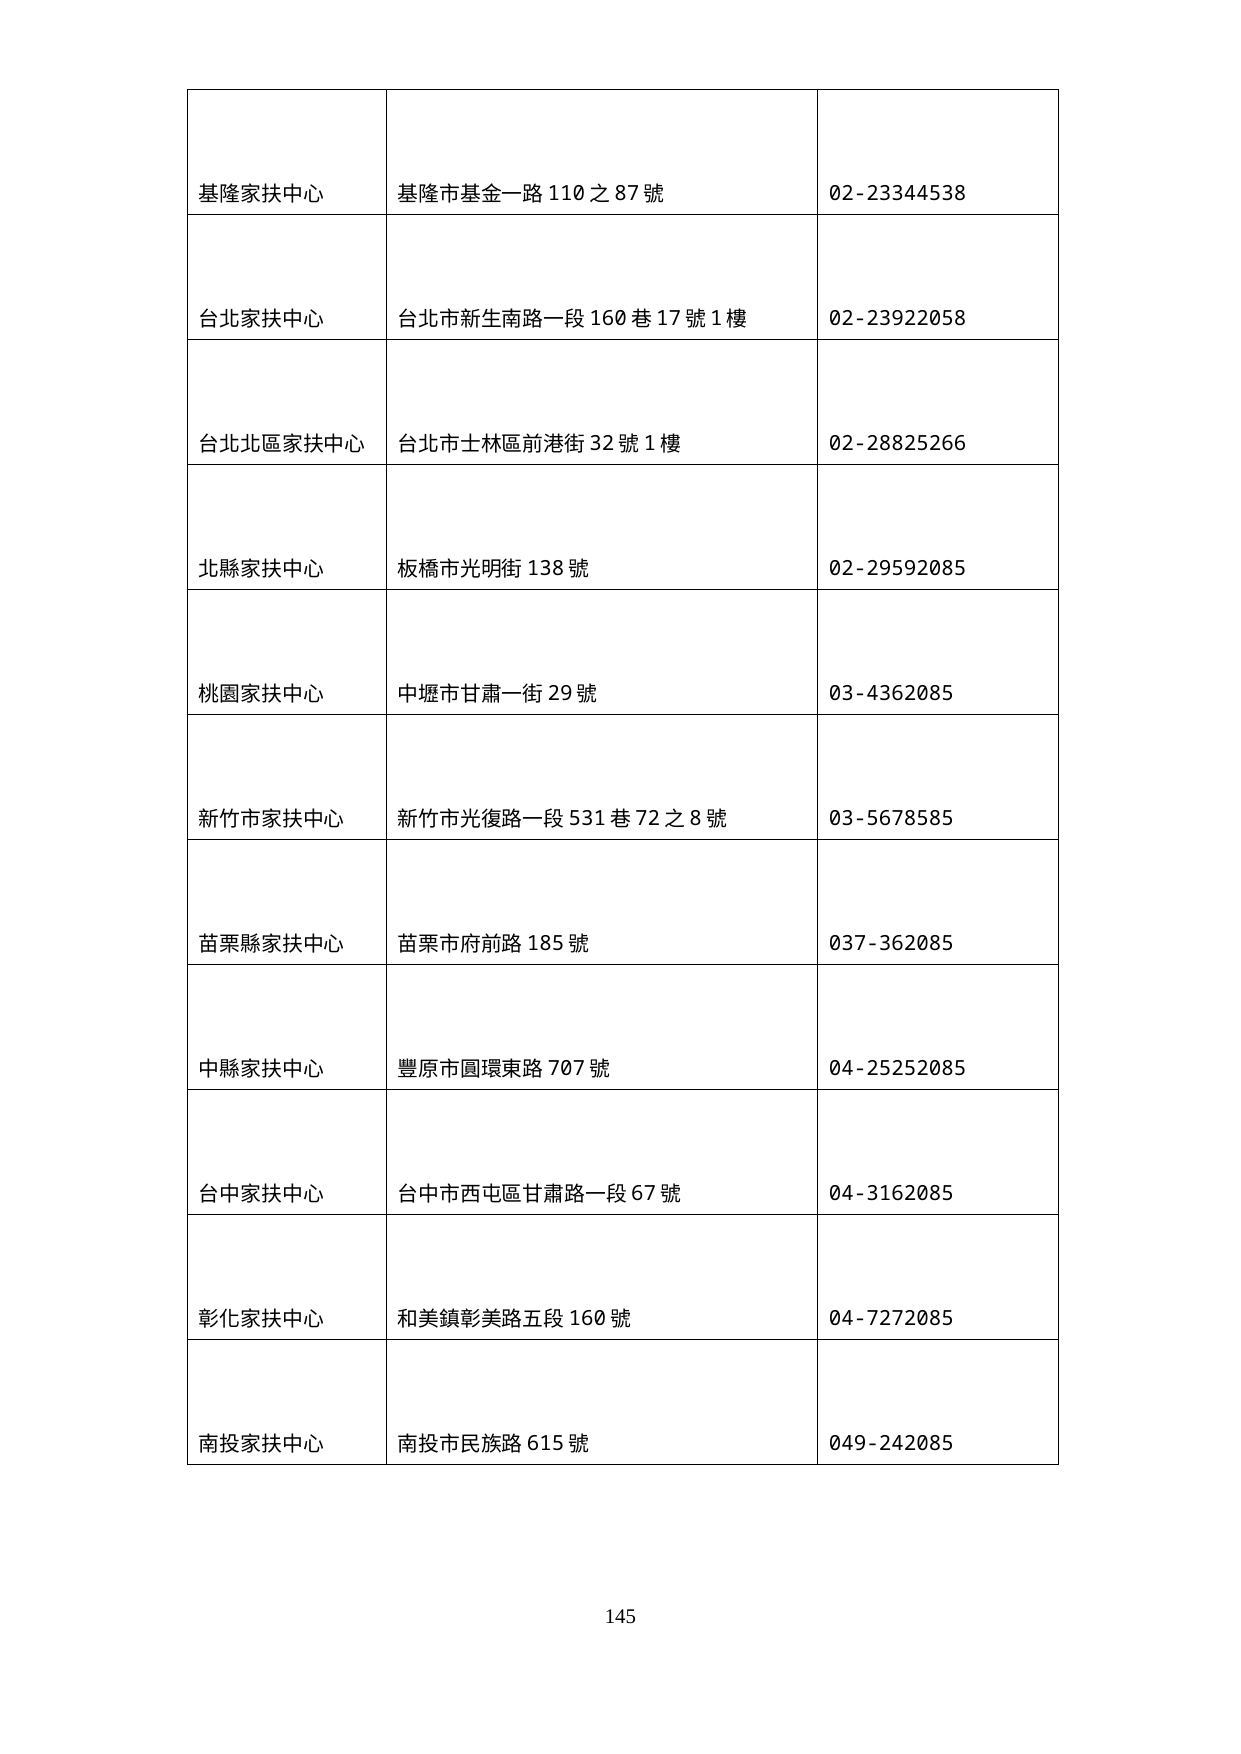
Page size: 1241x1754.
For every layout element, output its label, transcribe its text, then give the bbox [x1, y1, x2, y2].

table_cell 03-5678585 [818, 715, 1058, 839]
table_cell 02-23344538 [818, 90, 1058, 214]
table_cell 04-7272085 [818, 1215, 1058, 1339]
table_cell 基隆家扶中心 [188, 90, 386, 214]
table_cell 049-242085 [818, 1340, 1058, 1464]
table_cell 北縣家扶中心 [188, 465, 386, 589]
table_cell 苗栗市府前路185號 [387, 840, 817, 964]
table_cell 苗栗縣家扶中心 [188, 840, 386, 964]
table_cell 豐原市圓環東路707號 [387, 965, 817, 1089]
table_cell 02-28825266 [818, 340, 1058, 464]
table_cell 台北北區家扶中心 [188, 340, 386, 464]
table_cell 板橋市光明街138號 [387, 465, 817, 589]
table_cell 03-4362085 [818, 590, 1058, 714]
table_cell 台中市西屯區甘肅路一段67號 [387, 1090, 817, 1214]
table_cell 中縣家扶中心 [188, 965, 386, 1089]
table_cell 新竹市光復路一段531巷72之8號 [387, 715, 817, 839]
table_cell 基隆市基金一路110之87號 [387, 90, 817, 214]
table_cell 台中家扶中心 [188, 1090, 386, 1214]
table_cell 04-25252085 [818, 965, 1058, 1089]
table_cell 037-362085 [818, 840, 1058, 964]
table_cell 和美鎮彰美路五段160號 [387, 1215, 817, 1339]
table_cell 台北市新生南路一段160巷17號1樓 [387, 215, 817, 339]
table_cell 台北市士林區前港街32號1樓 [387, 340, 817, 464]
table_cell 新竹市家扶中心 [188, 715, 386, 839]
table_cell 南投家扶中心 [188, 1340, 386, 1464]
table_cell 桃園家扶中心 [188, 590, 386, 714]
table_cell 中壢市甘肅一街29號 [387, 590, 817, 714]
table_cell 彰化家扶中心 [188, 1215, 386, 1339]
table_cell 台北家扶中心 [188, 215, 386, 339]
table_cell 02-23922058 [818, 215, 1058, 339]
table_cell 02-29592085 [818, 465, 1058, 589]
table_cell 04-3162085 [818, 1090, 1058, 1214]
table_cell 南投市民族路615號 [387, 1340, 817, 1464]
